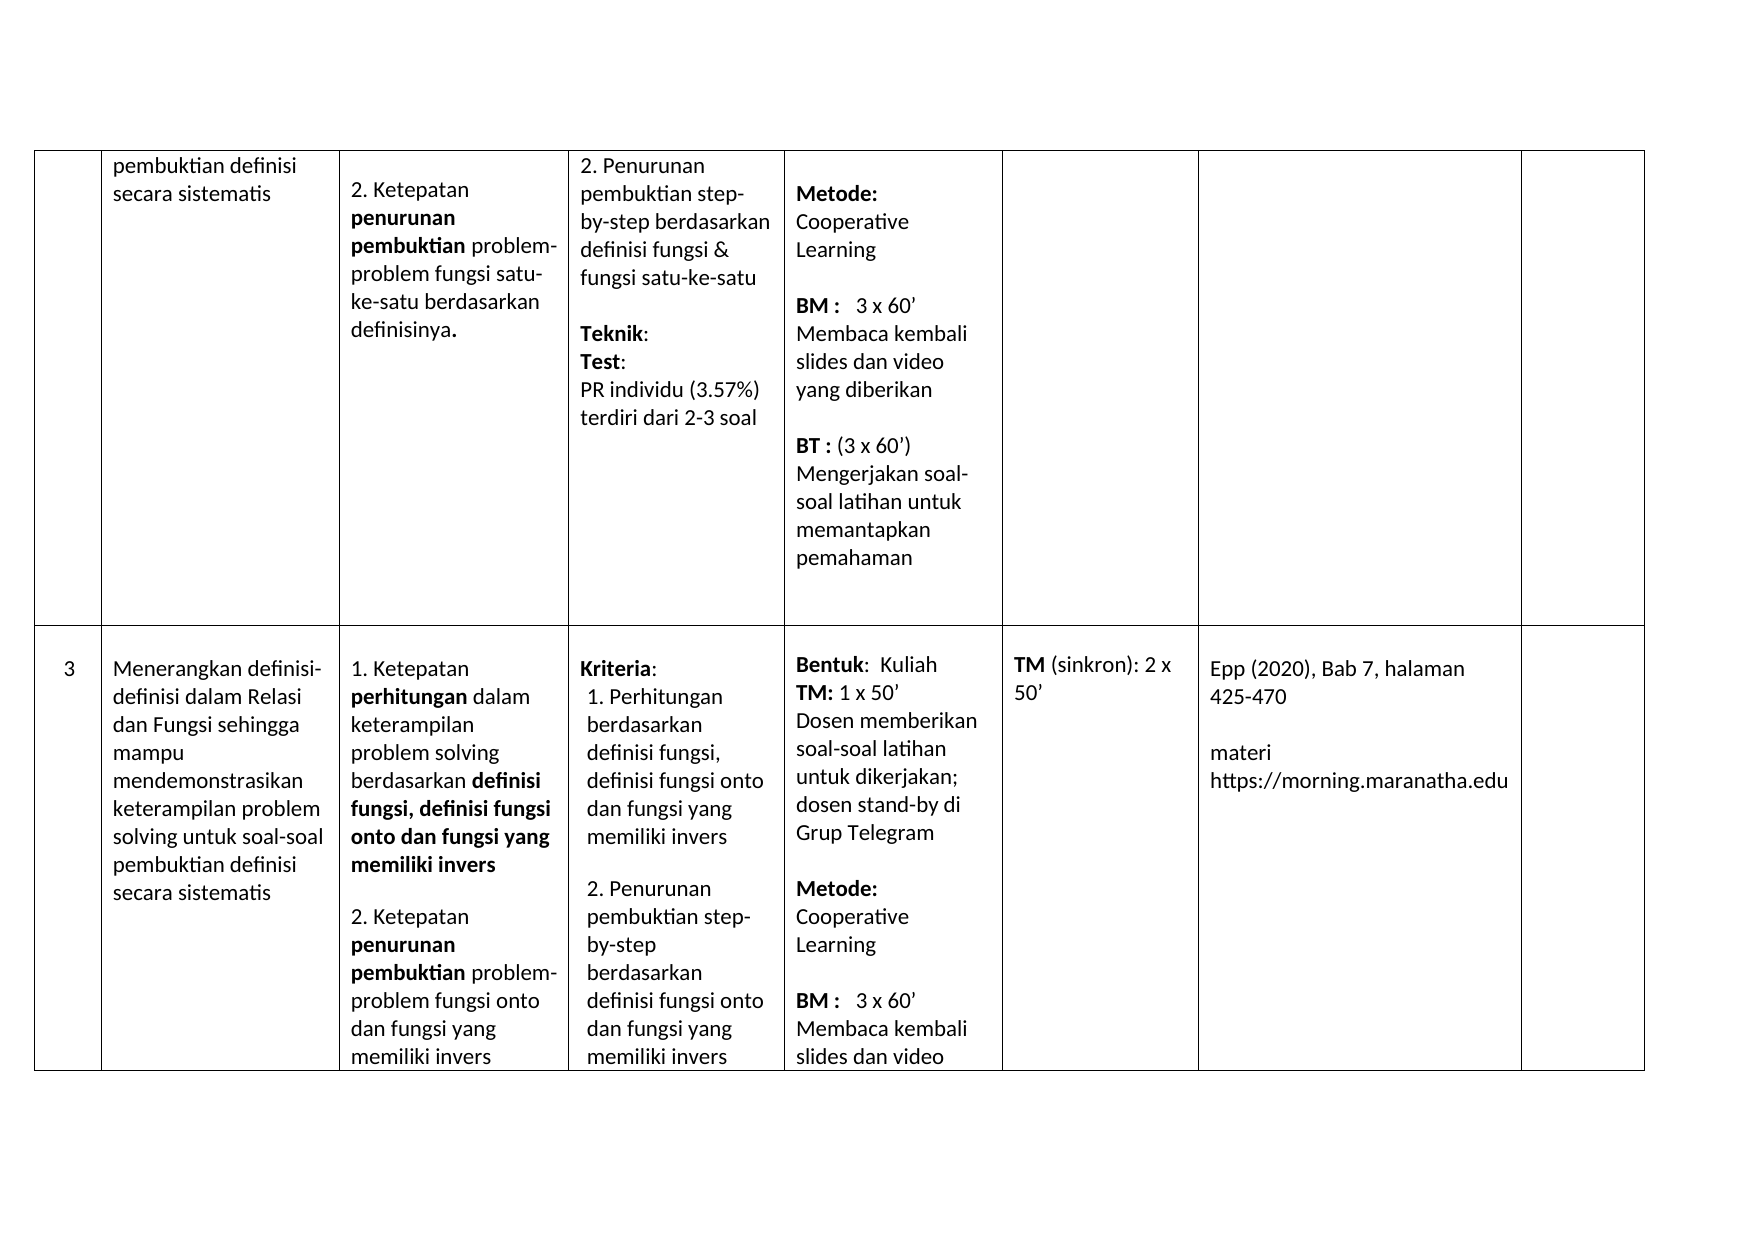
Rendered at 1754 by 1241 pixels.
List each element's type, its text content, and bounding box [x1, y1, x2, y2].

table_cell [1522, 151, 1644, 625]
table_cell [35, 151, 101, 625]
table_cell Epp (2020), Bab 7, halaman 425-470 materi https://morning.maranatha.edu [1199, 626, 1521, 1070]
table_cell [1522, 626, 1644, 1070]
table_cell 2. Penurunan pembuktian step-by-step berdasarkan definisi fungsi & fungsi satu-ke-satu Teknik: Test: PR individu (3.57%) terdiri dari 2-3 soal [569, 151, 784, 625]
table_cell 1. Ketepatan perhitungan dalam keterampilan problem solving berdasarkan definisi fungsi, definisi fungsi onto dan fungsi yang memiliki invers 2. Ketepatan penurunan pembuktian problem-problem fungsi onto dan fungsi yang memiliki invers [340, 626, 568, 1070]
table_cell Bentuk: Kuliah TM: 1 x 50’ Dosen memberikan soal-soal latihan untuk dikerjakan; dosen stand-by di Grup Telegram Metode: Cooperative Learning BM : 3 x 60’ Membaca kembali slides dan video [785, 626, 1002, 1070]
table_cell Kriteria: 1. Perhitungan berdasarkan definisi fungsi, definisi fungsi onto dan fungsi yang memiliki invers 2. Penurunan pembuktian step-by-step berdasarkan definisi fungsi onto dan fungsi yang memiliki invers [569, 626, 784, 1070]
table_cell Metode: Cooperative Learning BM : 3 x 60’ Membaca kembali slides dan video yang diberikan BT : (3 x 60’) Mengerjakan soal-soal latihan untuk memantapkan pemahaman [785, 151, 1002, 625]
table_cell [1003, 151, 1198, 625]
table_cell [1199, 151, 1521, 625]
table_cell 2. Ketepatan penurunan pembuktian problem-problem fungsi satu-ke-satu berdasarkan definisinya. [340, 151, 568, 625]
table_cell TM (sinkron): 2 x 50’ [1003, 626, 1198, 1070]
table_cell 3 [35, 626, 101, 1070]
table_cell pembuktian definisi secara sistematis [102, 151, 339, 625]
table_cell Menerangkan definisi-definisi dalam Relasi dan Fungsi sehingga mampu mendemonstrasikan keterampilan problem solving untuk soal-soal pembuktian definisi secara sistematis [102, 626, 339, 1070]
